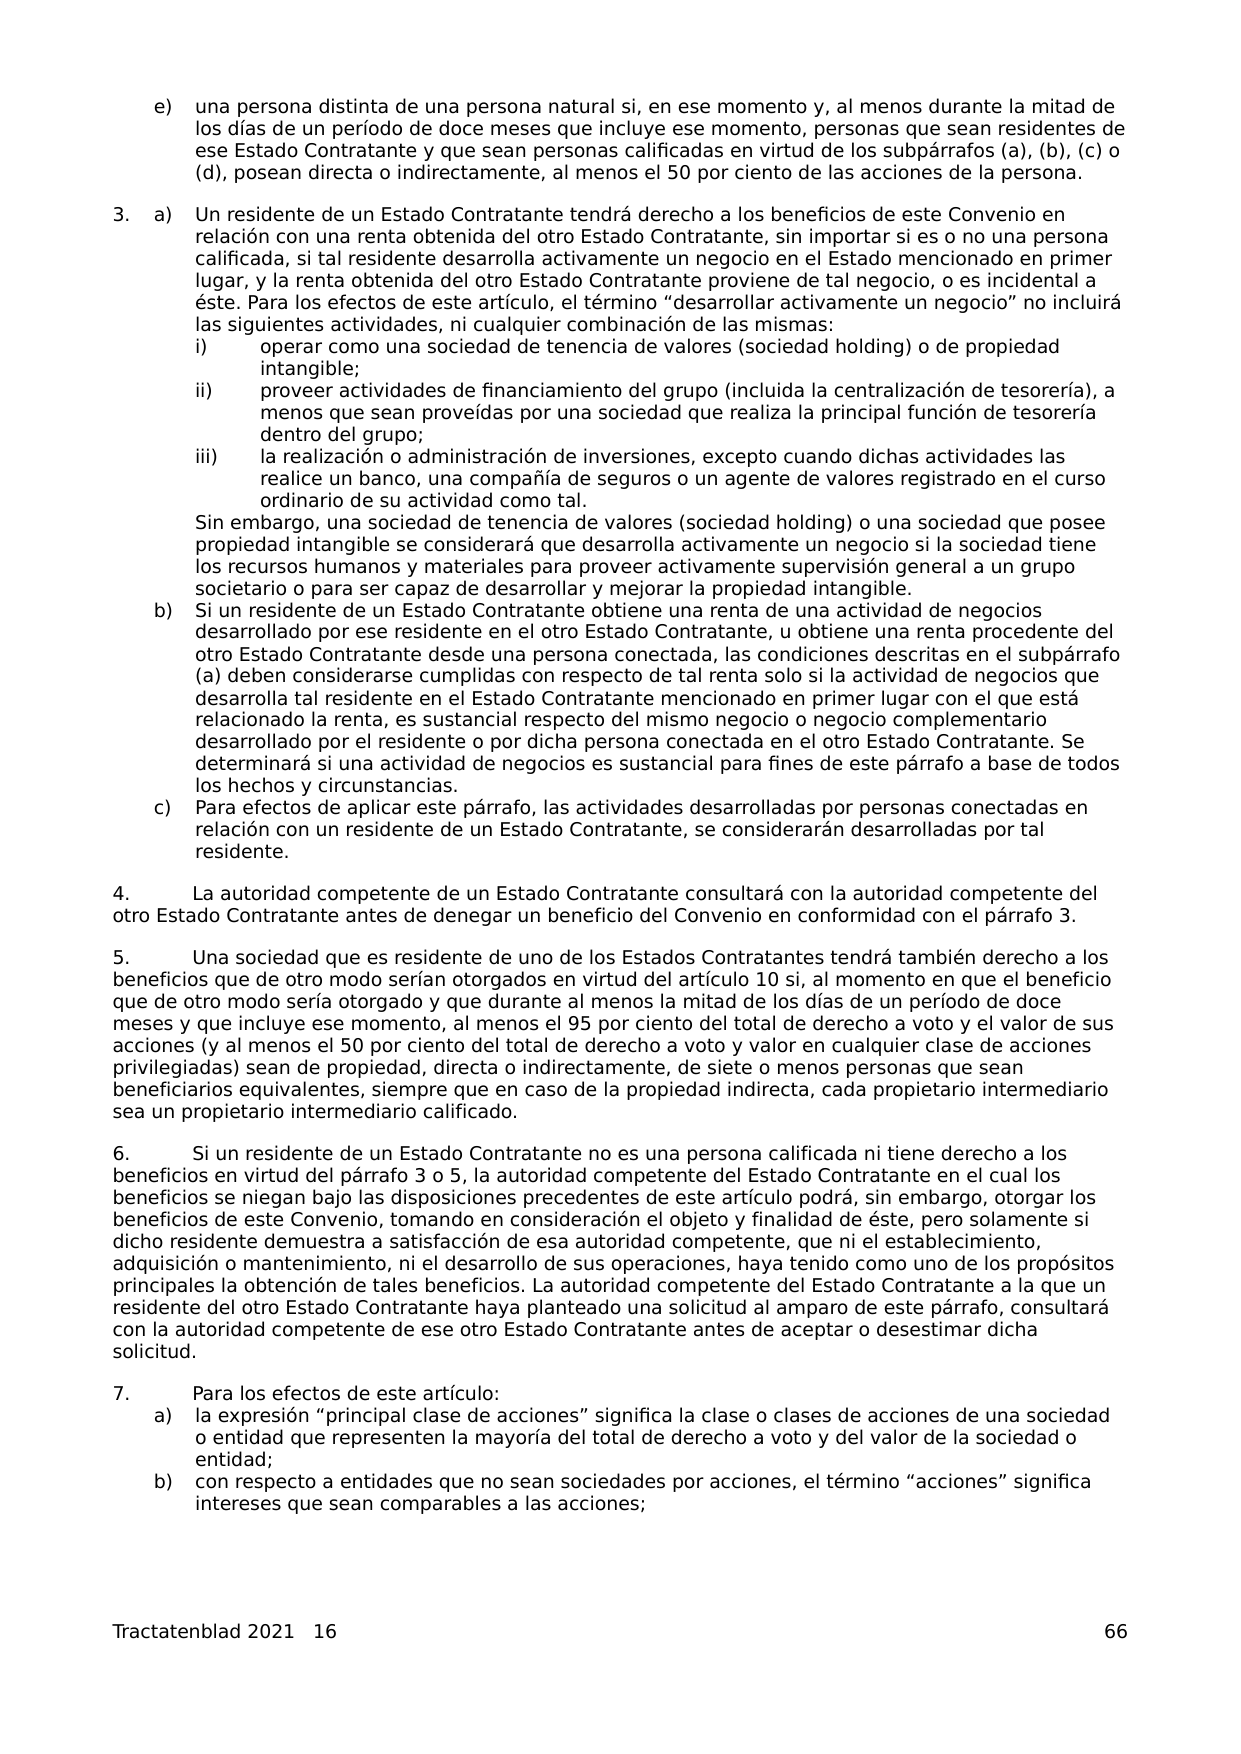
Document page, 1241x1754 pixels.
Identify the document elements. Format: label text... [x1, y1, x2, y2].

text 3. a) Un residente de un Estado Contratante tendrá derecho a los beneficios de este Convenio en relación con una renta obtenida del otro Estado Contratante, sin importar si es o no una persona calificada, si tal residente desarrolla activamente un negocio en el Estado mencionado en primer lugar, y la renta obtenida del otro Estado Contratante proviene de tal negocio, o es incidental a éste. Para los efectos de este artículo, el término “desarrollar activamente un negocio” no incluirá las siguientes actividades, ni cualquier combinación de las mismas: [112, 204, 1128, 336]
text 6. Si un residente de un Estado Contratante no es una persona calificada ni tiene derecho a los beneficios en virtud del párrafo 3 o 5, la autoridad competente del Estado Contratante en el cual los beneficios se niegan bajo las disposiciones precedentes de este artículo podrá, sin embargo, otorgar los beneficios de este Convenio, tomando en consideración el objeto y finalidad de éste, pero solamente si dicho residente demuestra a satisfacción de esa autoridad competente, que ni el establecimiento, adquisición o mantenimiento, ni el desarrollo de sus operaciones, haya tenido como uno de los propósitos principales la obtención de tales beneficios. La autoridad competente del Estado Contratante a la que un residente del otro Estado Contratante haya planteado una solicitud al amparo de este párrafo, consultará con la autoridad competente de ese otro Estado Contratante antes de aceptar o desestimar dicha solicitud. [112, 1143, 1128, 1363]
text e) una persona distinta de una persona natural si, en ese momento y, al menos durante la mitad de los días de un período de doce meses que incluye ese momento, personas que sean residentes de ese Estado Contratante y que sean personas calificadas en virtud de los subpárrafos (a), (b), (c) o (d), posean directa o indirectamente, al menos el 50 por ciento de las acciones de la persona. [153, 96, 1128, 184]
text Sin embargo, una sociedad de tenencia de valores (sociedad holding) o una sociedad que posee propiedad intangible se considerará que desarrolla activamente un negocio si la sociedad tiene los recursos humanos y materiales para proveer activamente supervisión general a un grupo societario o para ser capaz de desarrollar y mejorar la propiedad intangible. [195, 512, 1128, 599]
text ii) proveer actividades de financiamiento del grupo (incluida la centralización de tesorería), a menos que sean proveídas por una sociedad que realiza la principal función de tesorería dentro del grupo; [195, 380, 1128, 446]
text i) operar como una sociedad de tenencia de valores (sociedad holding) o de propiedad intangible; [195, 336, 1128, 380]
text c) Para efectos de aplicar este párrafo, las actividades desarrolladas por personas conectadas en relación con un residente de un Estado Contratante, se considerarán desarrolladas por tal residente. [153, 797, 1128, 863]
text b) con respecto a entidades que no sean sociedades por acciones, el término “acciones” significa intereses que sean comparables a las acciones; [153, 1471, 1128, 1515]
text 4. La autoridad competente de un Estado Contratante consultará con la autoridad competente del otro Estado Contratante antes de denegar un beneficio del Convenio en conformidad con el párrafo 3. [112, 883, 1128, 927]
text iii) la realización o administración de inversiones, excepto cuando dichas actividades las realice un banco, una compañía de seguros o un agente de valores registrado en el curso ordinario de su actividad como tal. [195, 446, 1128, 512]
text 7. Para los efectos de este artículo: [112, 1383, 1128, 1405]
text 5. Una sociedad que es residente de uno de los Estados Contratantes tendrá también derecho a los beneficios que de otro modo serían otorgados en virtud del artículo 10 si, al momento en que el beneficio que de otro modo sería otorgado y que durante al menos la mitad de los días de un período de doce meses y que incluye ese momento, al menos el 95 por ciento del total de derecho a voto y el valor de sus acciones (y al menos el 50 por ciento del total de derecho a voto y valor en cualquier clase de acciones privilegiadas) sean de propiedad, directa o indirectamente, de siete o menos personas que sean beneficiarios equivalentes, siempre que en caso de la propiedad indirecta, cada propietario intermediario sea un propietario intermediario calificado. [112, 947, 1128, 1123]
text a) la expresión “principal clase de acciones” significa la clase o clases de acciones de una sociedad o entidad que representen la mayoría del total de derecho a voto y del valor de la sociedad o entidad; [153, 1405, 1128, 1471]
text b) Si un residente de un Estado Contratante obtiene una renta de una actividad de negocios desarrollado por ese residente en el otro Estado Contratante, u obtiene una renta procedente del otro Estado Contratante desde una persona conectada, las condiciones descritas en el subpárrafo (a) deben considerarse cumplidas con respecto de tal renta solo si la actividad de negocios que desarrolla tal residente en el Estado Contratante mencionado en primer lugar con el que está relacionado la renta, es sustancial respecto del mismo negocio o negocio complementario desarrollado por el residente o por dicha persona conectada en el otro Estado Contratante. Se determinará si una actividad de negocios es sustancial para fines de este párrafo a base de todos los hechos y circunstancias. [153, 599, 1128, 797]
